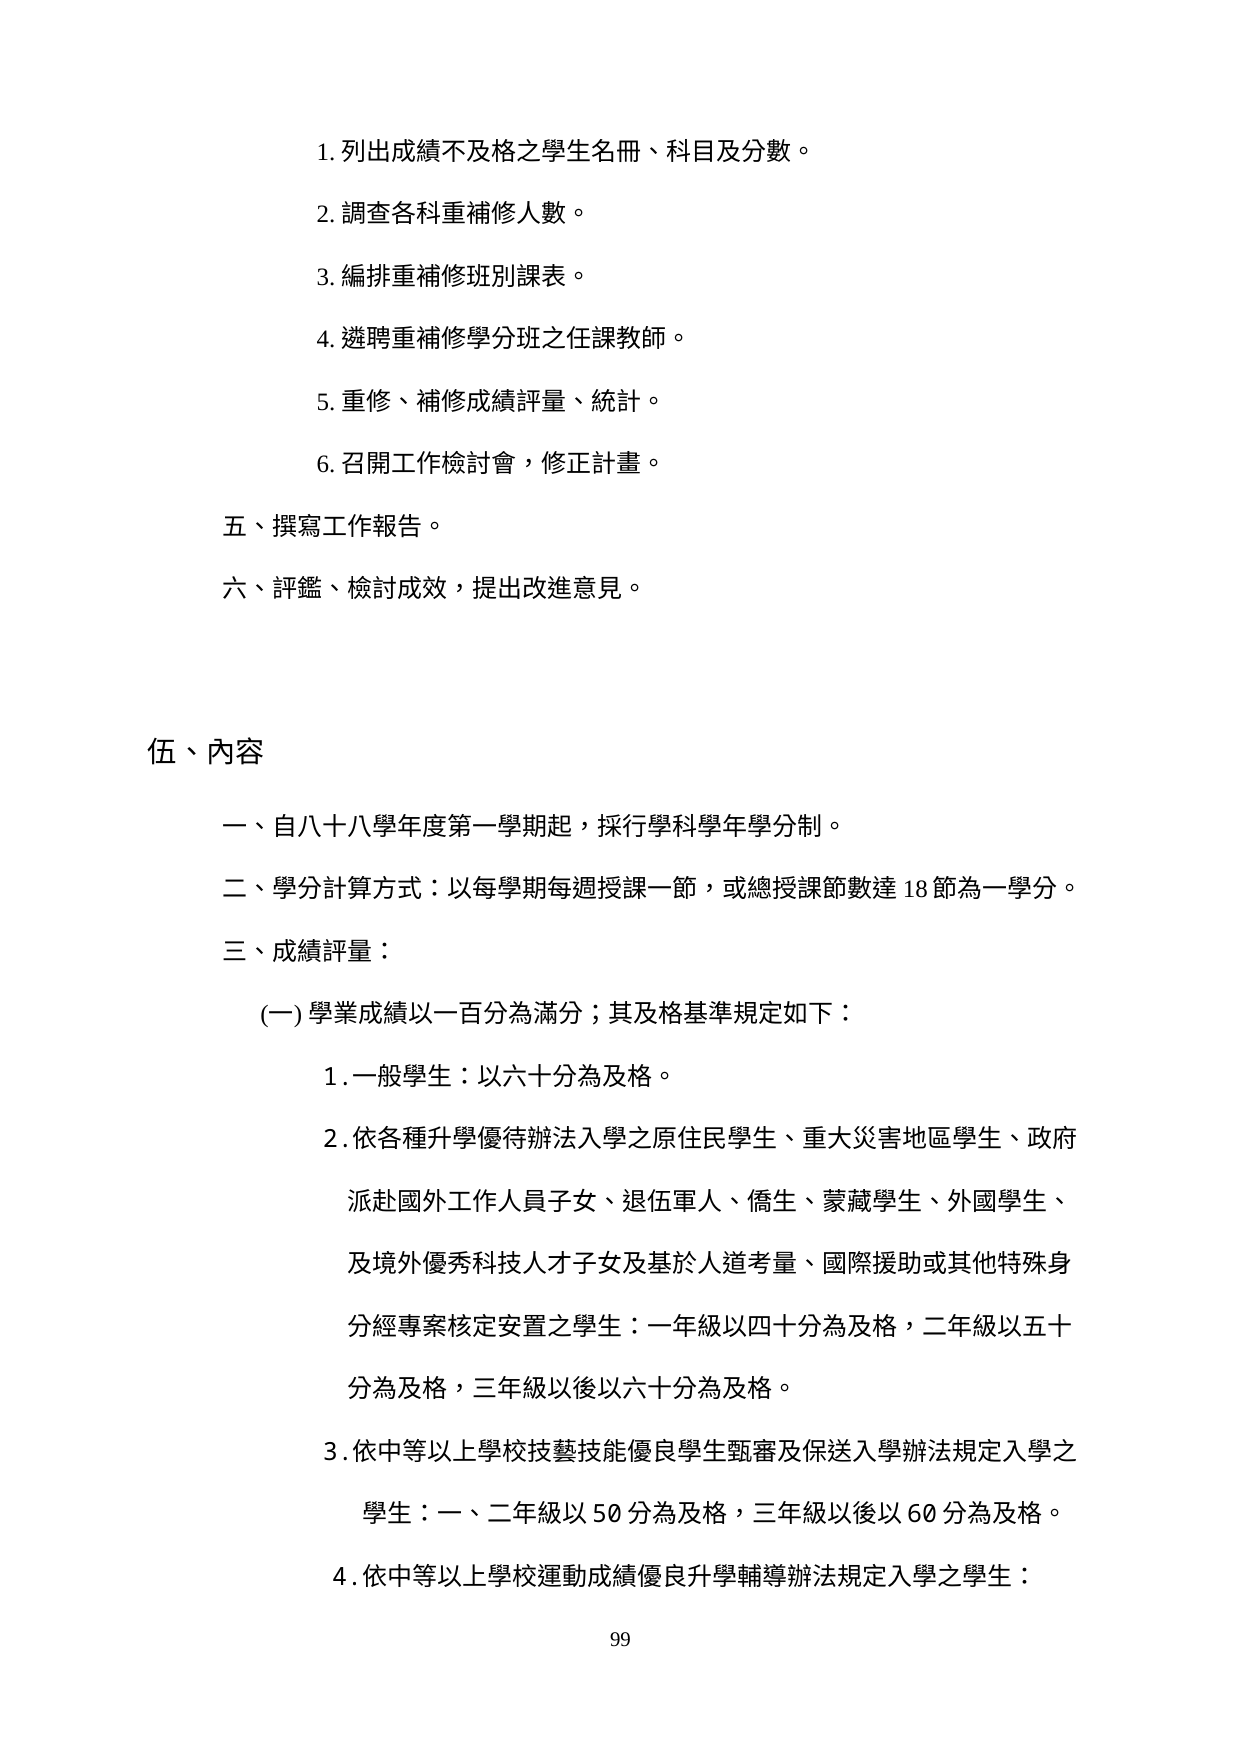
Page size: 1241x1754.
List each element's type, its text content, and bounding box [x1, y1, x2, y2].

text 一、自八十八學年度第一學期起，採行學科學年學分制。 [148, 783, 1092, 845]
text 5. 重修、補修成績評量、統計。 [148, 358, 1092, 420]
text 1.一般學生：以六十分為及格。 [148, 1033, 1092, 1095]
text 伍、內容 [148, 708, 1092, 770]
text 三、成績評量： [148, 908, 1092, 970]
text (一) 學業成績以一百分為滿分；其及格基準規定如下： [148, 970, 1092, 1033]
text 五、撰寫工作報告。 [148, 483, 1092, 545]
text 六、評鑑、檢討成效，提出改進意見。 [148, 545, 1092, 608]
text 6. 召開工作檢討會，修正計畫。 [148, 420, 1092, 483]
text 1. 列出成績不及格之學生名冊、科目及分數。 [148, 108, 1092, 170]
text 4.依中等以上學校運動成績優良升學輔導辦法規定入學之學生： [272, 1533, 1092, 1595]
text 4. 遴聘重補修學分班之任課教師。 [148, 295, 1092, 358]
text 學生：一、二年級以50分為及格，三年級以後以60分為及格。 [272, 1470, 1092, 1533]
text 3. 編排重補修班別課表。 [148, 233, 1092, 295]
text 2. 調查各科重補修人數。 [148, 170, 1092, 233]
text 2.依各種升學優待辦法入學之原住民學生、重大災害地區學生、政府 派赴國外工作人員子女、退伍軍人、僑生、蒙藏學生、外國學生、及境外優秀科技人才子女及基於人道考量、國際援助或其他特殊身分經專案核定安置之學生：一年級以四十分為及格，二年級以五十分為及格，三年級以後以六十分為及格。 [323, 1095, 1092, 1408]
text 二、學分計算方式：以每學期每週授課一節，或總授課節數達18節為一學分。 [223, 845, 1092, 908]
text 3.依中等以上學校技藝技能優良學生甄審及保送入學辦法規定入學之 [293, 1408, 1092, 1470]
